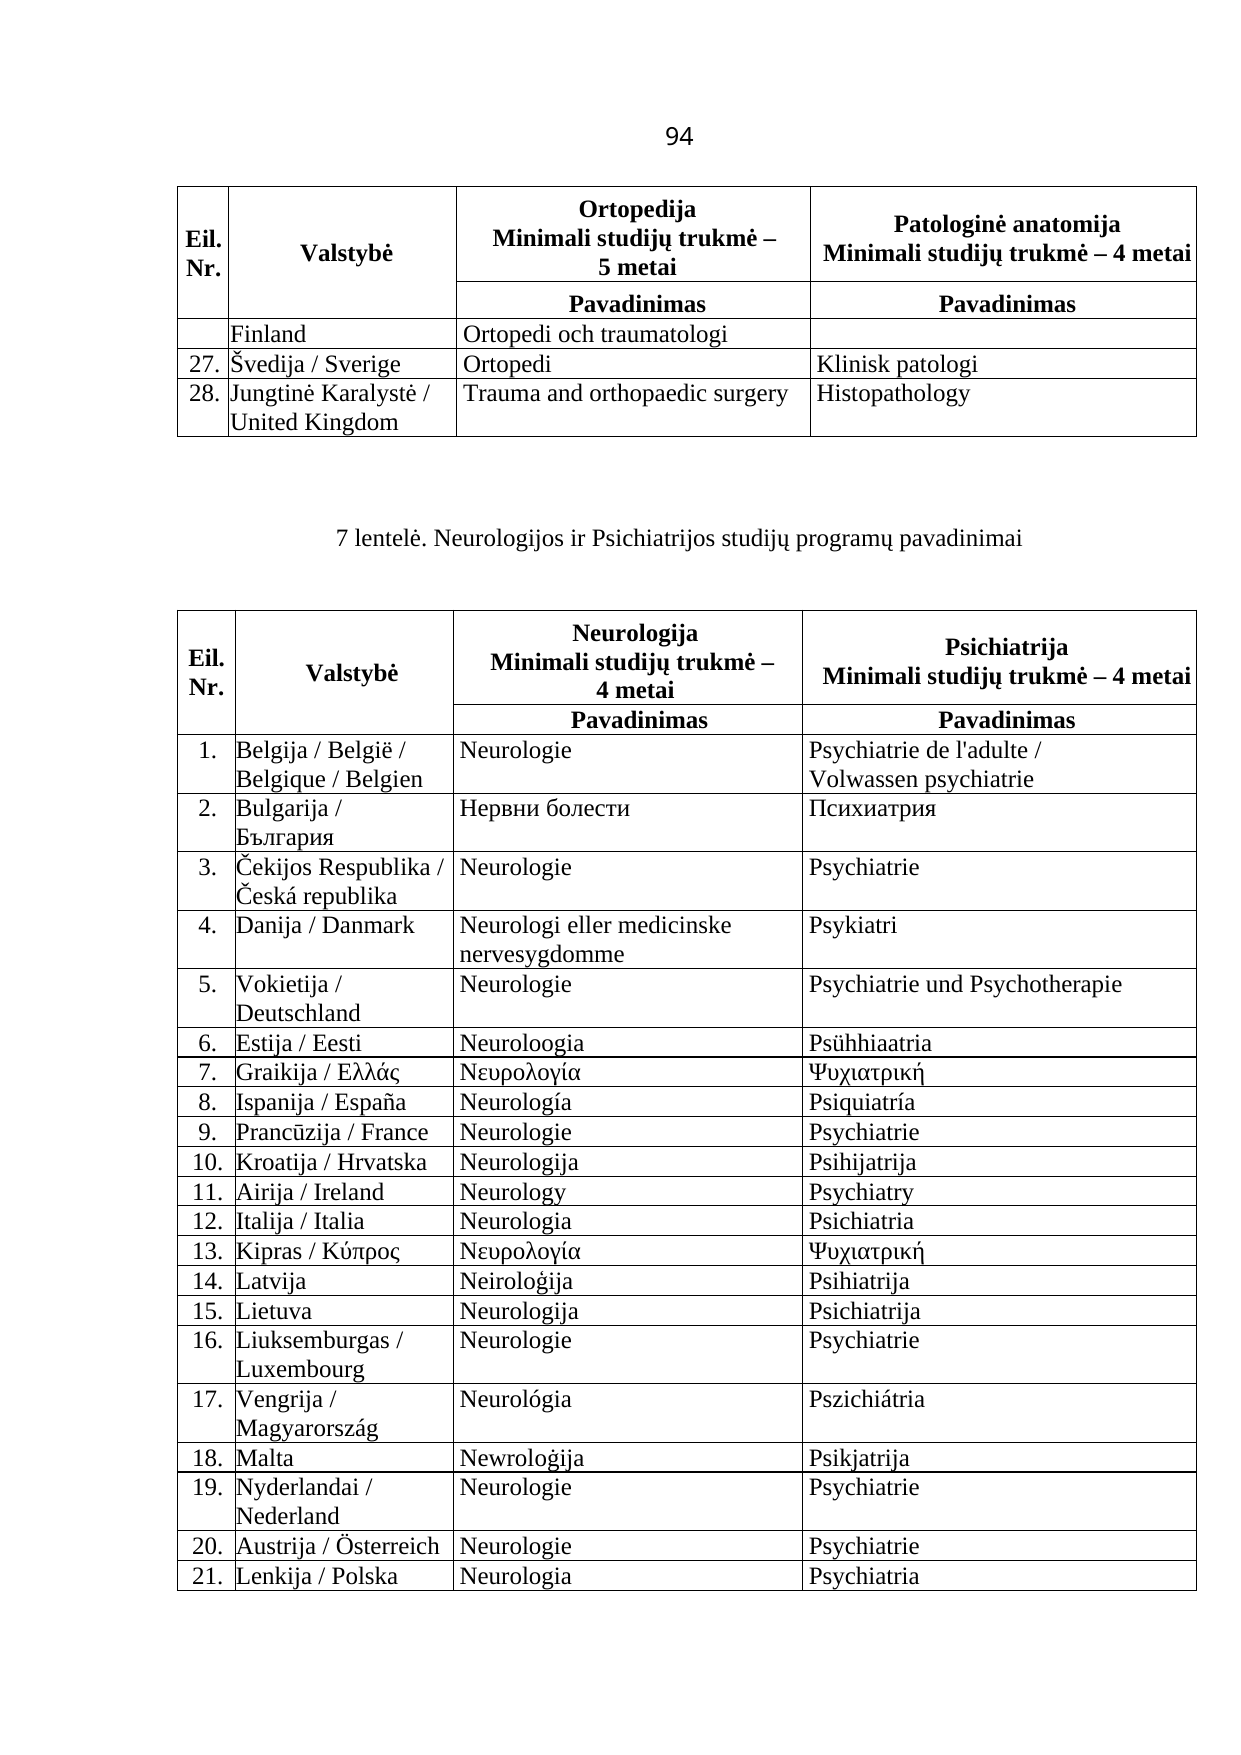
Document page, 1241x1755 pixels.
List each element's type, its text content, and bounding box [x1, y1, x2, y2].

table_cell 10. [178, 1147, 235, 1176]
table_cell Neurologi eller medicinske nervesygdomme [454, 911, 802, 968]
table_cell Psychiatria [803, 1561, 1196, 1589]
table_cell Newroloġija [454, 1443, 802, 1471]
table_cell Ortopedi [457, 349, 810, 377]
table_cell Ispanija / España [236, 1087, 453, 1116]
table_cell Psychiatrie de l'adulte / Volwassen psychiatrie [803, 735, 1196, 792]
table_cell [811, 319, 1196, 348]
table_cell Lenkija / Polska [236, 1561, 453, 1589]
table_cell Psychiatrie [803, 1473, 1196, 1530]
table_cell 7. [178, 1058, 235, 1086]
table_cell 5. [178, 969, 235, 1027]
table_cell 16. [178, 1326, 235, 1383]
table_cell Psychiatrie und Psychotherapie [803, 969, 1196, 1027]
table_cell 8. [178, 1087, 235, 1116]
table_cell Психиатрия [803, 794, 1196, 851]
table_cell 20. [178, 1531, 235, 1560]
table_cell Malta [236, 1443, 453, 1471]
table_header Valstybė [229, 187, 456, 318]
table_cell Neurologie [454, 1117, 802, 1146]
table_header Eil. Nr. [178, 611, 235, 734]
table_header Patologinė anatomija Minimali studijų trukmė – 4 metai [811, 187, 1196, 281]
table_cell Pszichiátria [803, 1384, 1196, 1442]
table_cell Latvija [236, 1266, 453, 1295]
table_cell Liuksemburgas / Luxembourg [236, 1326, 453, 1383]
table_cell Νευρολογία [454, 1236, 802, 1265]
table_cell Neurologie [454, 852, 802, 909]
table_header Psichiatrija Minimali studijų trukmė – 4 metai [803, 611, 1196, 704]
table_cell 14. [178, 1266, 235, 1295]
table_cell Danija / Danmark [236, 911, 453, 968]
table_cell Graikija / Ελλάς [236, 1058, 453, 1086]
table_cell Austrija / Österreich [236, 1531, 453, 1560]
table_cell Bulgarija / България [236, 794, 453, 851]
table_cell Psychiatrie [803, 1326, 1196, 1383]
text 7 lentelė. Neurologijos ir Psichiatrijos studijų programų pavadinimai [177, 523, 1181, 552]
table_cell Ψυχιατρική [803, 1058, 1196, 1086]
table_cell Neurologie [454, 1531, 802, 1560]
table_cell Klinisk patologi [811, 349, 1196, 377]
table_cell Ortopedi och traumatologi [457, 319, 810, 348]
table_cell 27. [178, 349, 228, 377]
table_cell Neurologia [454, 1206, 802, 1235]
table_cell Neurologie [454, 735, 802, 792]
table_header Ortopedija Minimali studijų trukmė – 5 metai [457, 187, 810, 281]
table_cell Vokietija / Deutschland [236, 969, 453, 1027]
table_cell Psihijatrija [803, 1147, 1196, 1176]
table_cell Kipras / Κύπρος [236, 1236, 453, 1265]
table_cell Pavadinimas [811, 282, 1196, 318]
table_cell Vengrija / Magyarország [236, 1384, 453, 1442]
table_cell Ψυχιατρική [803, 1236, 1196, 1265]
table_cell 15. [178, 1296, 235, 1324]
table_cell Pavadinimas [457, 282, 810, 318]
table_cell Histopathology [811, 379, 1196, 436]
table_cell 11. [178, 1177, 235, 1205]
table_cell Neiroloģija [454, 1266, 802, 1295]
table_cell Trauma and orthopaedic surgery [457, 379, 810, 436]
table_cell Švedija / Sverige [229, 349, 456, 377]
table_cell Нервни болести [454, 794, 802, 851]
table_cell Νευρoλoγία [454, 1058, 802, 1086]
table_header Neurologija Minimali studijų trukmė – 4 metai [454, 611, 802, 704]
table_cell Psiquiatría [803, 1087, 1196, 1116]
table_cell Psychiatry [803, 1177, 1196, 1205]
table_cell 21. [178, 1561, 235, 1589]
table_cell 1. [178, 735, 235, 792]
table_cell Pavadinimas [803, 705, 1196, 734]
table_cell 4. [178, 911, 235, 968]
table_cell Neurologie [454, 1473, 802, 1530]
table_cell Finland [229, 319, 456, 348]
table_cell Psychiatrie [803, 1117, 1196, 1146]
table_cell 12. [178, 1206, 235, 1235]
table_cell Neurología [454, 1087, 802, 1116]
table_cell Psichiatrija [803, 1296, 1196, 1324]
table_cell Čekijos Respublika / Česká republika [236, 852, 453, 909]
table_cell Lietuva [236, 1296, 453, 1324]
table_cell 6. [178, 1028, 235, 1056]
table_cell 13. [178, 1236, 235, 1265]
table_cell 28. [178, 379, 228, 436]
table_cell 9. [178, 1117, 235, 1146]
table_cell Psikjatrija [803, 1443, 1196, 1471]
table_cell Psihiatrija [803, 1266, 1196, 1295]
table_cell Belgija / België / Belgique / Belgien [236, 735, 453, 792]
table_cell Airija / Ireland [236, 1177, 453, 1205]
table_cell Italija / Italia [236, 1206, 453, 1235]
table_cell Psichiatria [803, 1206, 1196, 1235]
table_cell Neurológia [454, 1384, 802, 1442]
table_cell Jungtinė Karalystė / United Kingdom [229, 379, 456, 436]
table_cell Kroatija / Hrvatska [236, 1147, 453, 1176]
table_header Eil. Nr. [178, 187, 228, 318]
table_cell Pavadinimas [454, 705, 802, 734]
table_cell Neurology [454, 1177, 802, 1205]
table_cell Psühhiaatria [803, 1028, 1196, 1056]
table_cell Neurologie [454, 1326, 802, 1383]
table_cell Psychiatrie [803, 1531, 1196, 1560]
table_cell Psychiatrie [803, 852, 1196, 909]
table_cell 17. [178, 1384, 235, 1442]
table_cell Psykiatri [803, 911, 1196, 968]
table_header Valstybė [236, 611, 453, 734]
table_cell Neurologija [454, 1296, 802, 1324]
table_cell Estija / Eesti [236, 1028, 453, 1056]
table_cell Nyderlandai / Nederland [236, 1473, 453, 1530]
table_cell Prancūzija / France [236, 1117, 453, 1146]
table_cell 2. [178, 794, 235, 851]
table_cell Neurologija [454, 1147, 802, 1176]
table_cell Neuroloogia [454, 1028, 802, 1056]
table_cell 18. [178, 1443, 235, 1471]
table_cell Neurologia [454, 1561, 802, 1589]
table_cell 3. [178, 852, 235, 909]
table_cell [178, 319, 228, 348]
table_cell Neurologie [454, 969, 802, 1027]
table_cell 19. [178, 1473, 235, 1530]
